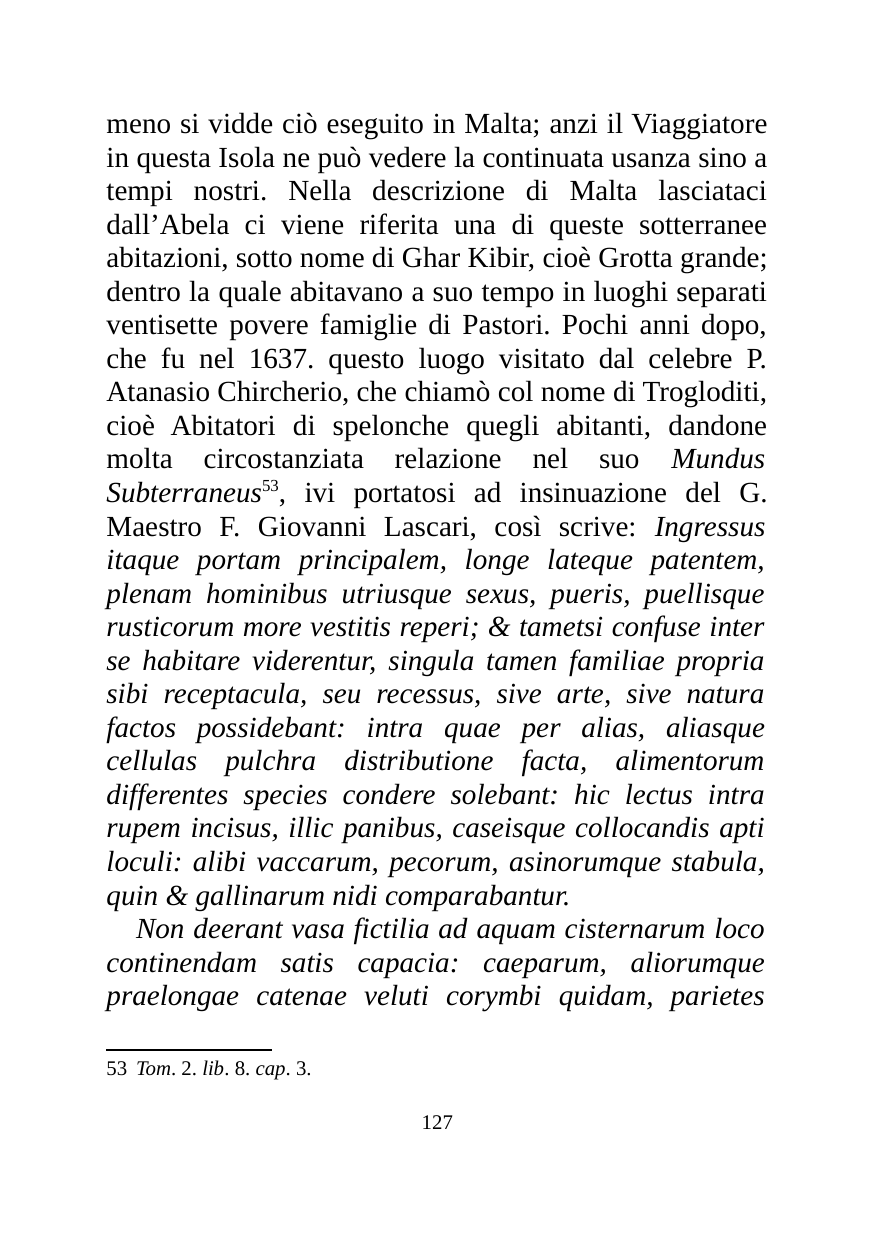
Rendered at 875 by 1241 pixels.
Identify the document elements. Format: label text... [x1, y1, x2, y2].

text Tom. 2. lib. 8. cap. 3. [106, 1056, 768, 1080]
text Non deerant vasa fictilia ad aquam cisternarum loco continendam satis capacia: caeparum, aliorumque praelongae catenae veluti corymbi quidam, parietes [106, 911, 768, 1012]
text meno si vidde ciò eseguito in Malta; anzi il Viaggiatore in questa Isola ne può vedere la continuata usanza sino a tempi nostri. Nella descrizione di Malta lasciataci dall’Abela ci viene riferita una di queste sotterranee abitazioni, sotto nome di Ghar Kibir, cioè Grotta grande; dentro la quale abitavano a suo tempo in luoghi separati ventisette povere famiglie di Pastori. Pochi anni dopo, che fu nel 1637. questo luogo visitato dal celebre P. Atanasio Chircherio, che chiamò col nome di Trogloditi, cioè Abitatori di spelonche quegli abitanti, dandone molta circostanziata relazione nel suo Mundus Subterraneus, ivi portatosi ad insinuazione del G. Maestro F. Giovanni Lascari, così scrive: Ingressus itaque portam principalem, longe lateque patentem, plenam hominibus utriusque sexus, pueris, puellisque rusticorum more vestitis reperi; & tametsi confuse inter se habitare viderentur, singula tamen familiae propria sibi receptacula, seu recessus, sive arte, sive natura factos possidebant: intra quae per alias, aliasque cellulas pulchra distributione facta, alimentorum differentes species condere solebant: hic lectus intra rupem incisus, illic panibus, caseisque collocandis apti loculi: alibi vaccarum, pecorum, asinorumque stabula, quin & gallinarum nidi comparabantur. [106, 106, 768, 911]
